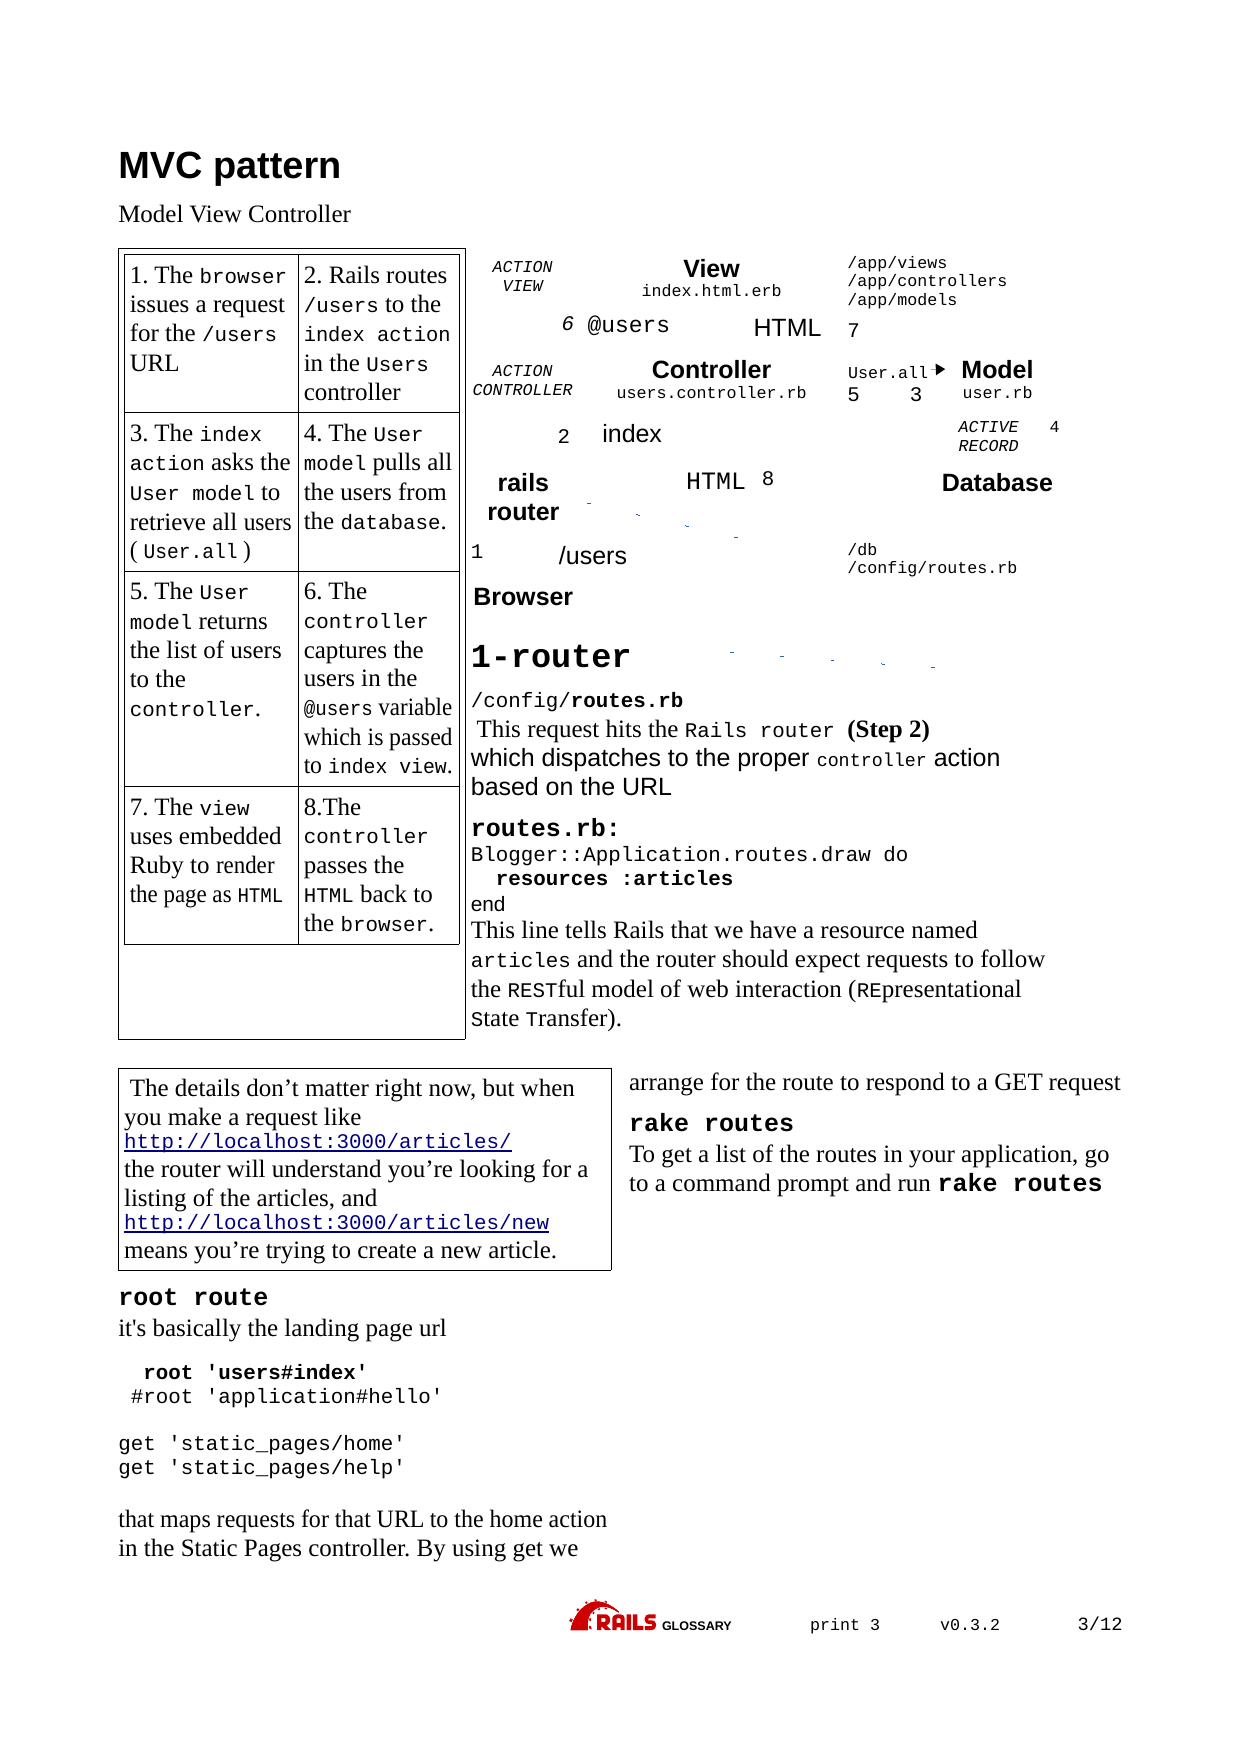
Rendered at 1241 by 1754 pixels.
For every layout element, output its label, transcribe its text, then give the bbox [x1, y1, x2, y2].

table_cell 6. The controller captures the users in the @users variable which is passed to index view. [299, 572, 459, 786]
text it's basically the landing page url [118, 1313, 611, 1342]
table_cell ACTIVE RECORD [935, 413, 1044, 462]
table_cell Controller users.controller.rb [581, 350, 841, 413]
table_cell 2 [552, 413, 581, 462]
table_header [119, 249, 465, 1039]
table_cell [634, 576, 676, 616]
table_header 1. The browser issues a request for the /users URL [125, 255, 298, 412]
table_cell index [581, 413, 676, 462]
table_cell [676, 308, 733, 349]
text Model View Controller [118, 199, 1122, 228]
table_header ACTION VIEW [466, 248, 581, 307]
table_cell [634, 535, 676, 576]
table_cell [756, 413, 934, 462]
table_cell @users [581, 308, 676, 349]
table_header /app/views /app/controllers /app/models 7 [841, 248, 1060, 349]
table_cell [676, 576, 733, 616]
table_cell 5. The User model returns the list of users to the controller. [125, 572, 298, 786]
table_cell /users [552, 535, 634, 576]
text get 'static_pages/help' [118, 1457, 611, 1481]
table_cell ACTION CONTROLLER [466, 350, 581, 413]
table_cell /db /config/routes.rb [841, 535, 1060, 616]
table_cell [733, 535, 756, 576]
table_cell [634, 463, 676, 535]
table_header View index.html.erb [581, 248, 841, 307]
table_cell 1 [466, 535, 552, 576]
table_cell [733, 413, 756, 462]
table_cell User.all 5 3 [841, 350, 934, 413]
table_cell 8 [756, 463, 934, 535]
text get 'static_pages/home' [118, 1433, 611, 1457]
table_cell HTML [733, 308, 841, 349]
text #root 'application#hello' [118, 1386, 611, 1410]
table_header 2. Rails routes /users to the index action in the Users controller [299, 255, 459, 412]
table_cell HTML [676, 463, 756, 535]
subtitle MVC pattern [118, 143, 611, 187]
table_cell [733, 576, 756, 616]
text To get a list of the routes in your application, go to a command prompt and run rake routes [629, 1139, 1122, 1199]
table_header The details don’t matter right now, but when you make a request like http://localhost:3000/articles/ the router will understand you’re looking for a listing of the articles, and http://localhost:3000/articles/new means you’re trying to create a new article. [119, 1069, 611, 1270]
table_cell Browser [466, 576, 581, 616]
table_cell 8.The controller passes the HTML back to the browser. [299, 787, 459, 944]
table_cell [466, 413, 552, 462]
text arrange for the route to respond to a GET request [629, 1067, 1122, 1096]
table_cell rails router [466, 463, 581, 535]
text root 'users#index' [118, 1362, 611, 1386]
table_cell [581, 463, 634, 535]
table_cell [676, 413, 733, 462]
table_cell [581, 576, 634, 616]
text that maps requests for that URL to the home action in the Static Pages controller. By using get we [118, 1504, 611, 1562]
subtitle root route [118, 1285, 611, 1313]
table_cell 3. The index action asks the User model to retrieve all users ( User.all ) [125, 413, 298, 571]
table_cell [676, 535, 733, 576]
table_cell 4 [1044, 413, 1060, 462]
table_cell 4. The User model pulls all the users from the database. [299, 413, 459, 571]
table_cell [756, 576, 841, 616]
table_cell 7. The view uses embedded Ruby to render the page as HTML [125, 787, 298, 944]
subtitle rake routes [629, 1111, 1122, 1139]
table_cell Database [935, 463, 1060, 535]
table_cell [756, 535, 841, 576]
table_cell 6 [466, 308, 581, 349]
table_cell Model user.rb [935, 350, 1060, 413]
table_cell 1-router /config/routes.rb This request hits the Rails router (Step 2) which dispatches to the proper controller action based on the URL routes.rb: Blogger::Application.routes.draw do resources :articles end This line tells Rails that we have a resource named articles and the router should expect requests to follow the RESTful model of web interaction (REpresentational State Transfer). [466, 616, 1060, 1039]
